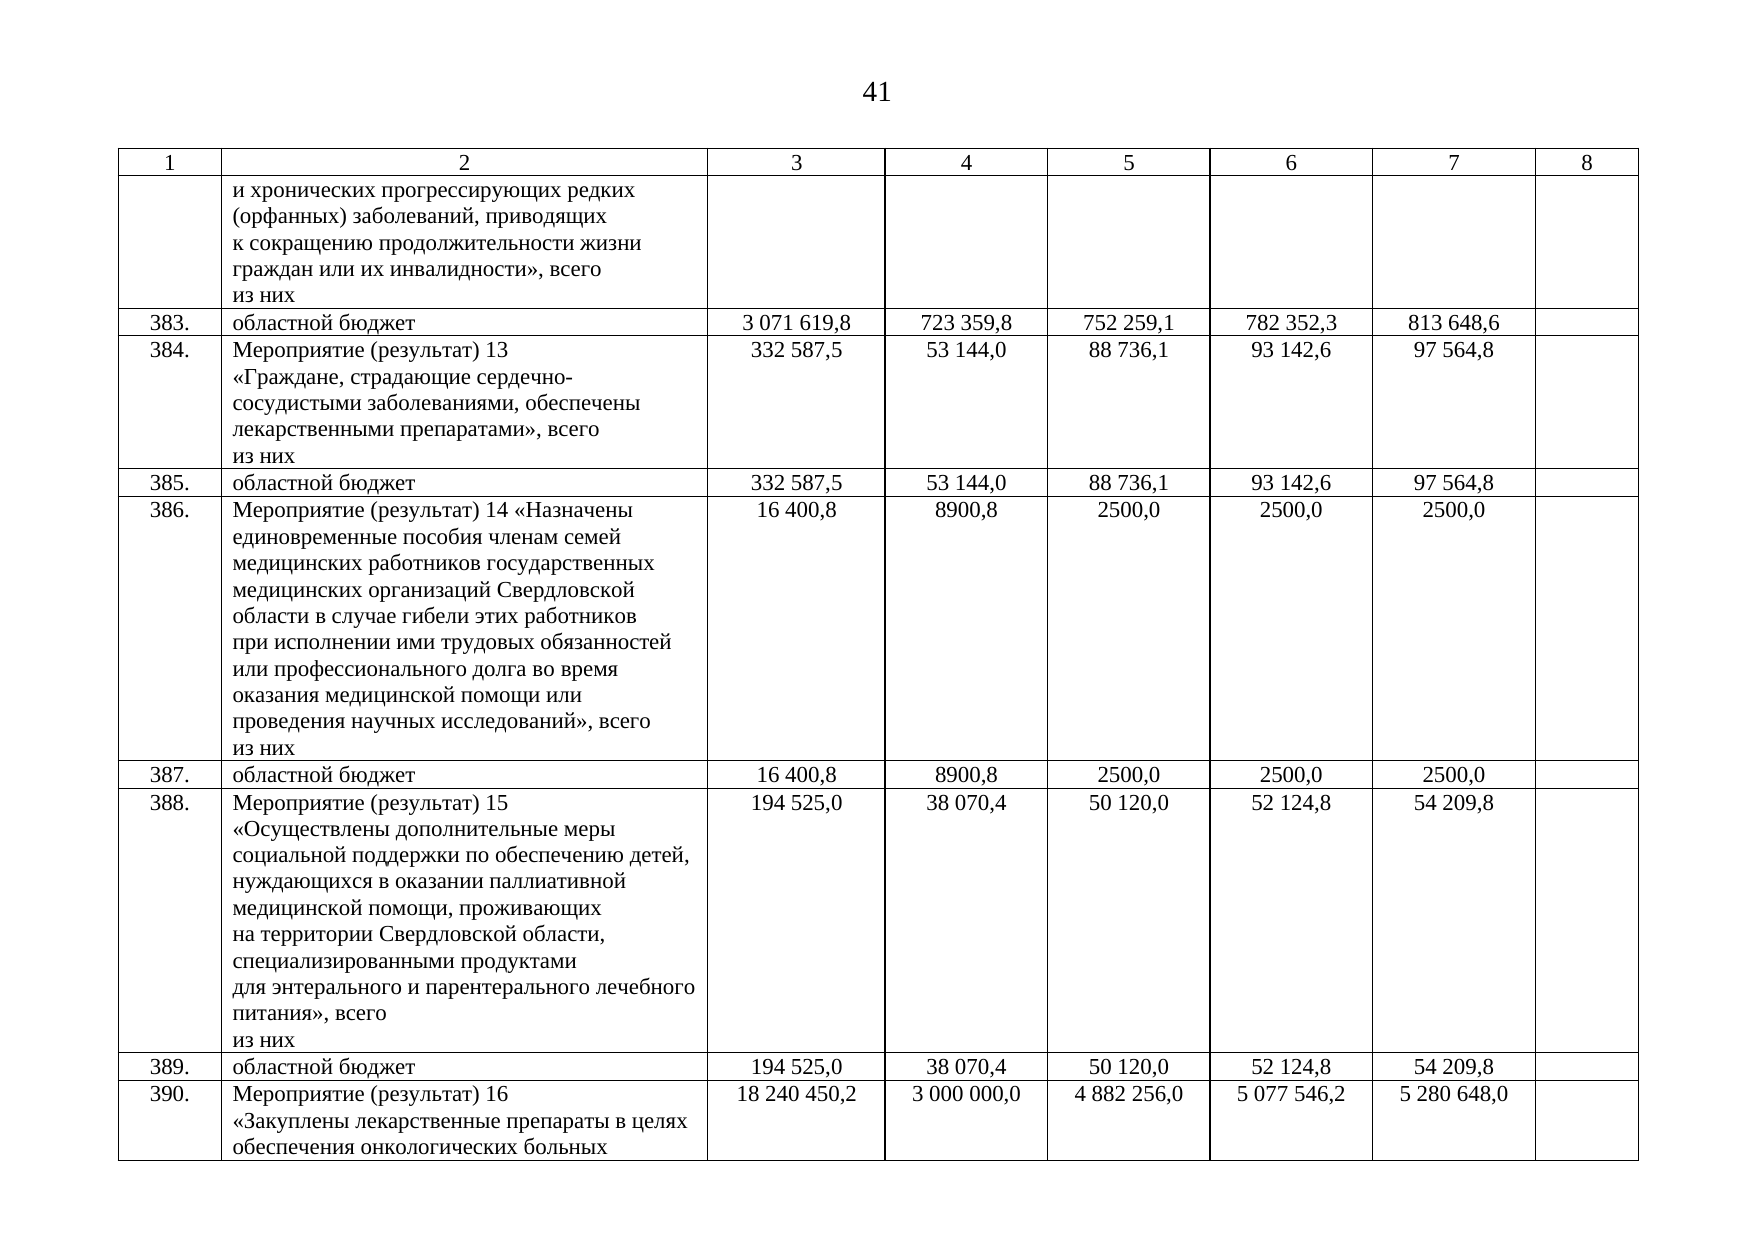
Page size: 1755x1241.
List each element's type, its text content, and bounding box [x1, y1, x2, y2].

table_cell [708, 176, 884, 308]
table_cell 390. [119, 1081, 221, 1159]
table_cell областной бюджет [222, 469, 707, 496]
table_cell 752 259,1 [1048, 309, 1209, 335]
table_cell Мероприятие (результат) 14 «Назначены единовременные пособия членам семей медицинских работников государственных медицинских организаций Свердловской области в случае гибели этих работников при исполнении ими трудовых обязанностей или профессионального долга во время оказания медицинской помощи или проведения научных исследований», всего из них [222, 497, 707, 760]
table_cell 813 648,6 [1373, 309, 1535, 335]
table_cell Мероприятие (результат) 16 «Закуплены лекарственные препараты в целях обеспечения онкологических больных [222, 1081, 707, 1159]
table_cell 388. [119, 789, 221, 1052]
table_cell 50 120,0 [1048, 789, 1209, 1052]
table_header 6 [1211, 149, 1372, 175]
table_cell [1373, 176, 1535, 308]
table_cell 2500,0 [1048, 761, 1209, 787]
table_cell [1536, 176, 1638, 308]
table_cell 53 144,0 [886, 469, 1047, 496]
table_header 3 [708, 149, 884, 175]
table_cell [1536, 469, 1638, 496]
table_cell и хронических прогрессирующих редких (орфанных) заболеваний, приводящих к сокращению продолжительности жизни граждан или их инвалидности», всего из них [222, 176, 707, 308]
table_header 4 [886, 149, 1047, 175]
table_cell Мероприятие (результат) 15 «Осуществлены дополнительные меры социальной поддержки по обеспечению детей, нуждающихся в оказании паллиативной медицинской помощи, проживающих на территории Свердловской области, специализированными продуктами для энтерального и парентерального лечебного питания», всего из них [222, 789, 707, 1052]
table_header 2 [222, 149, 707, 175]
table_cell [1536, 336, 1638, 468]
table_cell 93 142,6 [1211, 336, 1372, 468]
table_cell 52 124,8 [1211, 1053, 1372, 1079]
table_cell 4 882 256,0 [1048, 1081, 1209, 1159]
table_cell 2500,0 [1211, 761, 1372, 787]
table_cell 97 564,8 [1373, 469, 1535, 496]
table_cell Мероприятие (результат) 13 «Граждане, страдающие сердечно-сосудистыми заболеваниями, обеспечены лекарственными препаратами», всего из них [222, 336, 707, 468]
table_cell 97 564,8 [1373, 336, 1535, 468]
table_cell 782 352,3 [1211, 309, 1372, 335]
table_header 1 [119, 149, 221, 175]
table_cell [1536, 789, 1638, 1052]
table_header 5 [1048, 149, 1209, 175]
table_cell 53 144,0 [886, 336, 1047, 468]
table_cell [886, 176, 1047, 308]
table_cell 2500,0 [1211, 497, 1372, 760]
table_cell областной бюджет [222, 309, 707, 335]
table_cell 8900,8 [886, 761, 1047, 787]
table_cell 88 736,1 [1048, 336, 1209, 468]
table_cell 3 000 000,0 [886, 1081, 1047, 1159]
table_cell 54 209,8 [1373, 1053, 1535, 1079]
table_cell областной бюджет [222, 761, 707, 787]
table_cell 194 525,0 [708, 1053, 884, 1079]
table_cell [1048, 176, 1209, 308]
table_cell 385. [119, 469, 221, 496]
table_cell 389. [119, 1053, 221, 1079]
table_cell 16 400,8 [708, 761, 884, 787]
table_cell 723 359,8 [886, 309, 1047, 335]
table_cell областной бюджет [222, 1053, 707, 1079]
table_cell 332 587,5 [708, 469, 884, 496]
table_cell 386. [119, 497, 221, 760]
table_cell 383. [119, 309, 221, 335]
table_cell 52 124,8 [1211, 789, 1372, 1052]
table_cell 387. [119, 761, 221, 787]
table_cell 384. [119, 336, 221, 468]
table_cell 3 071 619,8 [708, 309, 884, 335]
table_cell 88 736,1 [1048, 469, 1209, 496]
table_cell 18 240 450,2 [708, 1081, 884, 1159]
table_cell 38 070,4 [886, 789, 1047, 1052]
table_cell [1536, 497, 1638, 760]
table_cell [1536, 1081, 1638, 1159]
table_cell 54 209,8 [1373, 789, 1535, 1052]
table_cell 2500,0 [1048, 497, 1209, 760]
table_cell 2500,0 [1373, 497, 1535, 760]
table_cell 5 077 546,2 [1211, 1081, 1372, 1159]
table_cell 8900,8 [886, 497, 1047, 760]
table_cell 93 142,6 [1211, 469, 1372, 496]
table_header 8 [1536, 149, 1638, 175]
table_cell 5 280 648,0 [1373, 1081, 1535, 1159]
table_cell [1536, 309, 1638, 335]
table_cell 50 120,0 [1048, 1053, 1209, 1079]
table_cell [1536, 1053, 1638, 1079]
table_cell 2500,0 [1373, 761, 1535, 787]
table_cell [1211, 176, 1372, 308]
table_cell [1536, 761, 1638, 787]
table_cell 16 400,8 [708, 497, 884, 760]
table_cell 332 587,5 [708, 336, 884, 468]
table_cell [119, 176, 221, 308]
table_header 7 [1373, 149, 1535, 175]
table_cell 194 525,0 [708, 789, 884, 1052]
table_cell 38 070,4 [886, 1053, 1047, 1079]
